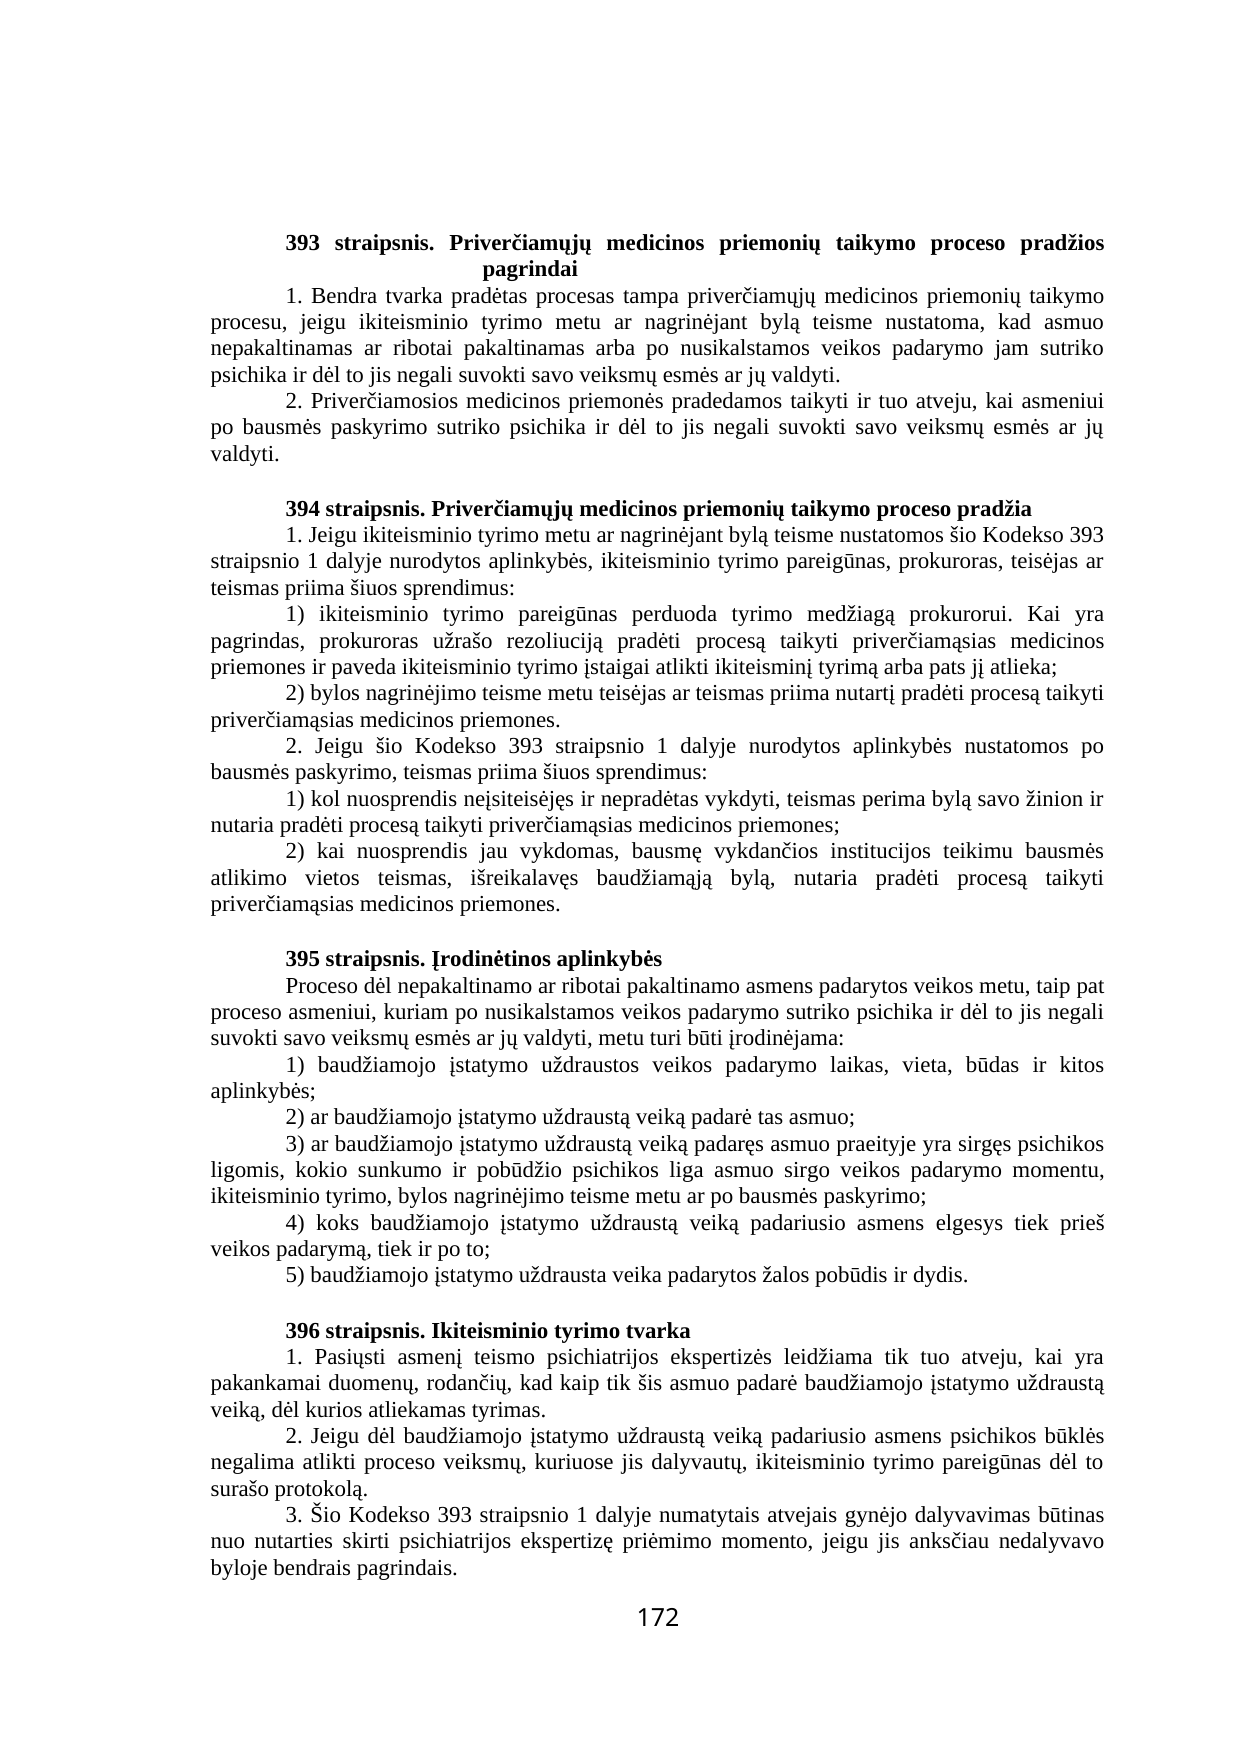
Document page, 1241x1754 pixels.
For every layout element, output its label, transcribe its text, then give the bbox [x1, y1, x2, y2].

text 1) baudžiamojo įstatymo uždraustos veikos padarymo laikas, vieta, būdas ir kitos aplinkybės; [210, 1051, 1105, 1103]
text 3. Šio Kodekso 393 straipsnio 1 dalyje numatytais atvejais gynėjo dalyvavimas būtinas nuo nutarties skirti psichiatrijos ekspertizę priėmimo momento, jeigu jis anksčiau nedalyvavo byloje bendrais pagrindais. [210, 1501, 1105, 1580]
text 396 straipsnis. Ikiteisminio tyrimo tvarka [210, 1317, 1105, 1343]
text 394 straipsnis. Priverčiamųjų medicinos priemonių taikymo proceso pradžia [285, 495, 1105, 521]
text 1) ikiteisminio tyrimo pareigūnas perduoda tyrimo medžiagą prokurorui. Kai yra pagrindas, prokuroras užrašo rezoliuciją pradėti procesą taikyti priverčiamąsias medicinos priemones ir paveda ikiteisminio tyrimo įstaigai atlikti ikiteisminį tyrimą arba pats jį atlieka; [210, 600, 1105, 679]
text 1. Pasiųsti asmenį teismo psichiatrijos ekspertizės leidžiama tik tuo atveju, kai yra pakankamai duomenų, rodančių, kad kaip tik šis asmuo padarė baudžiamojo įstatymo uždraustą veiką, dėl kurios atliekamas tyrimas. [210, 1343, 1105, 1422]
text 1) kol nuosprendis neįsiteisėjęs ir nepradėtas vykdyti, teismas perima bylą savo žinion ir nutaria pradėti procesą taikyti priverčiamąsias medicinos priemones; [210, 785, 1105, 837]
text 3) ar baudžiamojo įstatymo uždraustą veiką padaręs asmuo praeityje yra sirgęs psichikos ligomis, kokio sunkumo ir pobūdžio psichikos liga asmuo sirgo veikos padarymo momentu, ikiteisminio tyrimo, bylos nagrinėjimo teisme metu ar po bausmės paskyrimo; [210, 1130, 1105, 1209]
text 2) bylos nagrinėjimo teisme metu teisėjas ar teismas priima nutartį pradėti procesą taikyti priverčiamąsias medicinos priemones. [210, 679, 1105, 732]
text 1. Bendra tvarka pradėtas procesas tampa priverčiamųjų medicinos priemonių taikymo procesu, jeigu ikiteisminio tyrimo metu ar nagrinėjant bylą teisme nustatoma, kad asmuo nepakaltinamas ar ribotai pakaltinamas arba po nusikalstamos veikos padarymo jam sutriko psichika ir dėl to jis negali suvokti savo veiksmų esmės ar jų valdyti. [210, 282, 1105, 387]
text 393 straipsnis. Priverčiamųjų medicinos priemonių taikymo proceso pradžios pagrindai [285, 229, 1105, 282]
text 2) kai nuosprendis jau vykdomas, bausmę vykdančios institucijos teikimu bausmės atlikimo vietos teismas, išreikalavęs baudžiamąją bylą, nutaria pradėti procesą taikyti priverčiamąsias medicinos priemones. [210, 837, 1105, 917]
text 1. Jeigu ikiteisminio tyrimo metu ar nagrinėjant bylą teisme nustatomos šio Kodekso 393 straipsnio 1 dalyje nurodytos aplinkybės, ikiteisminio tyrimo pareigūnas, prokuroras, teisėjas ar teismas priima šiuos sprendimus: [210, 521, 1105, 600]
text 395 straipsnis. Įrodinėtinos aplinkybės [210, 945, 1105, 972]
text Proceso dėl nepakaltinamo ar ribotai pakaltinamo asmens padarytos veikos metu, taip pat proceso asmeniui, kuriam po nusikalstamos veikos padarymo sutriko psichika ir dėl to jis negali suvokti savo veiksmų esmės ar jų valdyti, metu turi būti įrodinėjama: [210, 972, 1105, 1051]
text 2. Jeigu dėl baudžiamojo įstatymo uždraustą veiką padariusio asmens psichikos būklės negalima atlikti proceso veiksmų, kuriuose jis dalyvautų, ikiteisminio tyrimo pareigūnas dėl to surašo protokolą. [210, 1422, 1105, 1501]
text 4) koks baudžiamojo įstatymo uždraustą veiką padariusio asmens elgesys tiek prieš veikos padarymą, tiek ir po to; [210, 1209, 1105, 1262]
text 2. Priverčiamosios medicinos priemonės pradedamos taikyti ir tuo atveju, kai asmeniui po bausmės paskyrimo sutriko psichika ir dėl to jis negali suvokti savo veiksmų esmės ar jų valdyti. [210, 387, 1105, 466]
text 2. Jeigu šio Kodekso 393 straipsnio 1 dalyje nurodytos aplinkybės nustatomos po bausmės paskyrimo, teismas priima šiuos sprendimus: [210, 732, 1105, 785]
text 2) ar baudžiamojo įstatymo uždraustą veiką padarė tas asmuo; [210, 1103, 1105, 1130]
text 5) baudžiamojo įstatymo uždrausta veika padarytos žalos pobūdis ir dydis. [210, 1262, 1105, 1288]
